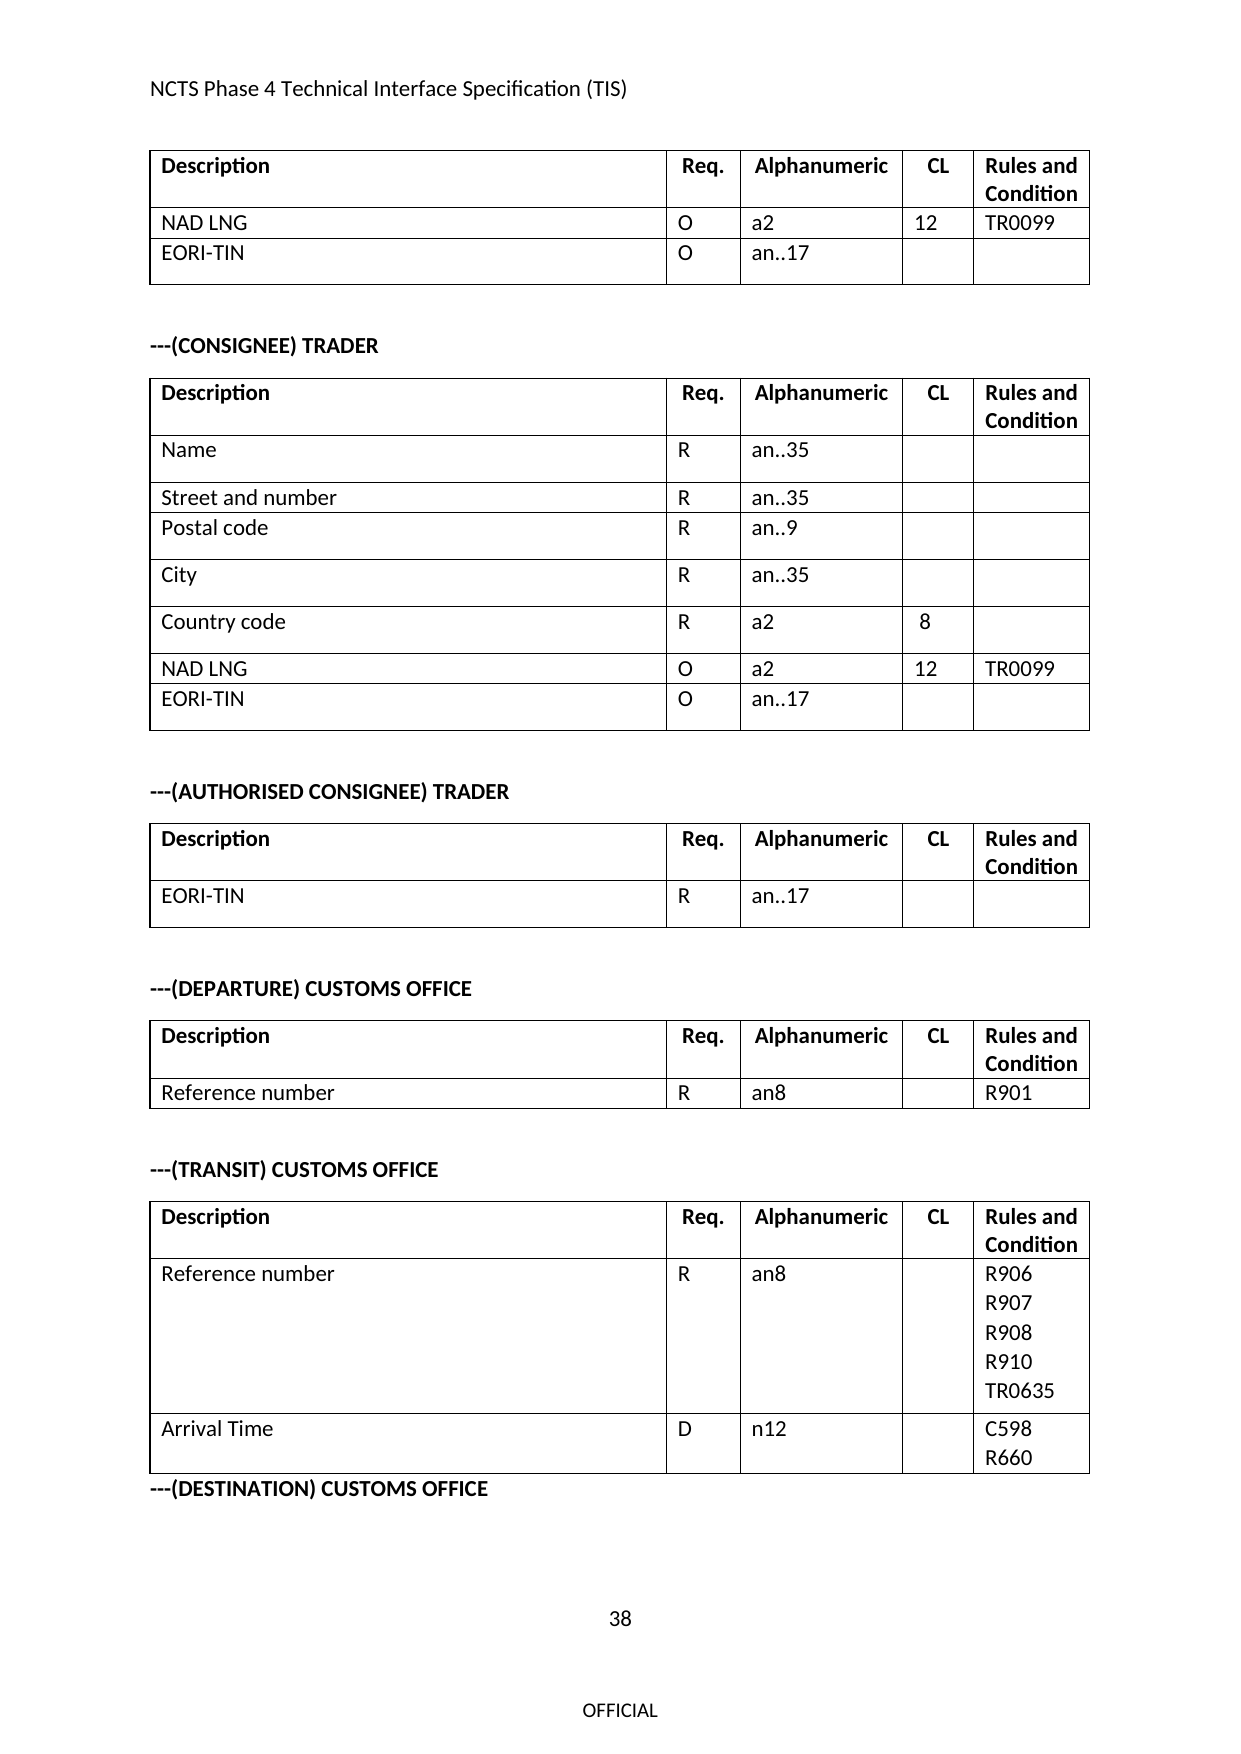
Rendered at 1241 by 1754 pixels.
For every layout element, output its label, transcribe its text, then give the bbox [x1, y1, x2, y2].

table_cell an..17 [741, 239, 902, 284]
table_cell O [667, 239, 740, 284]
table_header Req. [667, 824, 740, 880]
table_cell [903, 513, 973, 559]
table_cell D [667, 1414, 740, 1473]
table_cell EORI-TIN [151, 881, 666, 927]
table_cell [903, 684, 973, 730]
table_cell City [151, 560, 666, 606]
table_cell Country code [151, 607, 666, 653]
table_cell [903, 436, 973, 482]
table_cell C598 R660 [974, 1414, 1089, 1473]
table_cell [974, 513, 1089, 559]
table_cell R [667, 607, 740, 653]
table_cell R [667, 560, 740, 606]
table_cell R [667, 881, 740, 927]
table_cell n12 [741, 1414, 902, 1473]
table_header Rules and Condition [974, 1202, 1089, 1258]
table_cell Name [151, 436, 666, 482]
table_cell [974, 881, 1089, 927]
table_cell TR0099 [974, 654, 1089, 683]
table_header Req. [667, 379, 740, 434]
table_header Rules and Condition [974, 151, 1089, 207]
table_cell an..17 [741, 881, 902, 927]
table_header Description [151, 824, 666, 880]
table_cell [903, 1259, 973, 1413]
table_cell NAD LNG [151, 654, 666, 683]
table_cell [974, 436, 1089, 482]
table_header Rules and Condition [974, 824, 1089, 880]
table_header CL [903, 824, 973, 880]
text ---(AUTHORISED CONSIGNEE) TRADER [150, 777, 1090, 805]
table_header Alphanumeric [741, 824, 902, 880]
table_cell 12 [903, 208, 973, 237]
table_header Description [151, 1021, 666, 1077]
table_header CL [903, 151, 973, 207]
table_cell 8 [903, 607, 973, 653]
table_header CL [903, 1202, 973, 1258]
table_cell [974, 239, 1089, 284]
table_cell R [667, 483, 740, 512]
table_cell an8 [741, 1259, 902, 1413]
table_cell an..35 [741, 436, 902, 482]
table_header Alphanumeric [741, 379, 902, 434]
table_header Alphanumeric [741, 1021, 902, 1077]
table_cell an8 [741, 1079, 902, 1108]
table_cell R906 R907 R908 R910 TR0635 [974, 1259, 1089, 1413]
table_cell [974, 607, 1089, 653]
table_cell R [667, 513, 740, 559]
table_cell an..35 [741, 560, 902, 606]
table_header Req. [667, 1202, 740, 1258]
table_header CL [903, 379, 973, 434]
table_cell Reference number [151, 1079, 666, 1108]
table_cell O [667, 654, 740, 683]
table_header Description [151, 151, 666, 207]
table_cell R [667, 436, 740, 482]
table_cell NAD LNG [151, 208, 666, 237]
table_cell a2 [741, 607, 902, 653]
text ---(CONSIGNEE) TRADER [150, 331, 1090, 359]
table_cell R [667, 1079, 740, 1108]
table_cell TR0099 [974, 208, 1089, 237]
table_cell 12 [903, 654, 973, 683]
table_cell [974, 560, 1089, 606]
table_header Rules and Condition [974, 379, 1089, 434]
table_header Description [151, 1202, 666, 1258]
table_cell [903, 1414, 973, 1473]
table_cell [974, 483, 1089, 512]
text ---(DEPARTURE) CUSTOMS OFFICE [150, 974, 1090, 1002]
table_cell R901 [974, 1079, 1089, 1108]
table_cell [903, 483, 973, 512]
table_cell Reference number [151, 1259, 666, 1413]
table_header Alphanumeric [741, 1202, 902, 1258]
table_cell EORI-TIN [151, 684, 666, 730]
table_cell [903, 560, 973, 606]
table_cell [903, 881, 973, 927]
table_cell O [667, 208, 740, 237]
text ---(DESTINATION) CUSTOMS OFFICE [150, 1474, 1090, 1502]
table_header Alphanumeric [741, 151, 902, 207]
table_cell EORI-TIN [151, 239, 666, 284]
table_cell an..35 [741, 483, 902, 512]
table_header Req. [667, 151, 740, 207]
table_cell Postal code [151, 513, 666, 559]
table_cell Arrival Time [151, 1414, 666, 1473]
table_cell [903, 1079, 973, 1108]
text ---(TRANSIT) CUSTOMS OFFICE [150, 1155, 1090, 1183]
table_header CL [903, 1021, 973, 1077]
table_cell a2 [741, 654, 902, 683]
table_cell Street and number [151, 483, 666, 512]
table_cell [974, 684, 1089, 730]
table_cell an..17 [741, 684, 902, 730]
table_header Rules and Condition [974, 1021, 1089, 1077]
table_header Description [151, 379, 666, 434]
table_cell a2 [741, 208, 902, 237]
table_cell O [667, 684, 740, 730]
table_cell an..9 [741, 513, 902, 559]
table_header Req. [667, 1021, 740, 1077]
table_cell [903, 239, 973, 284]
table_cell R [667, 1259, 740, 1413]
